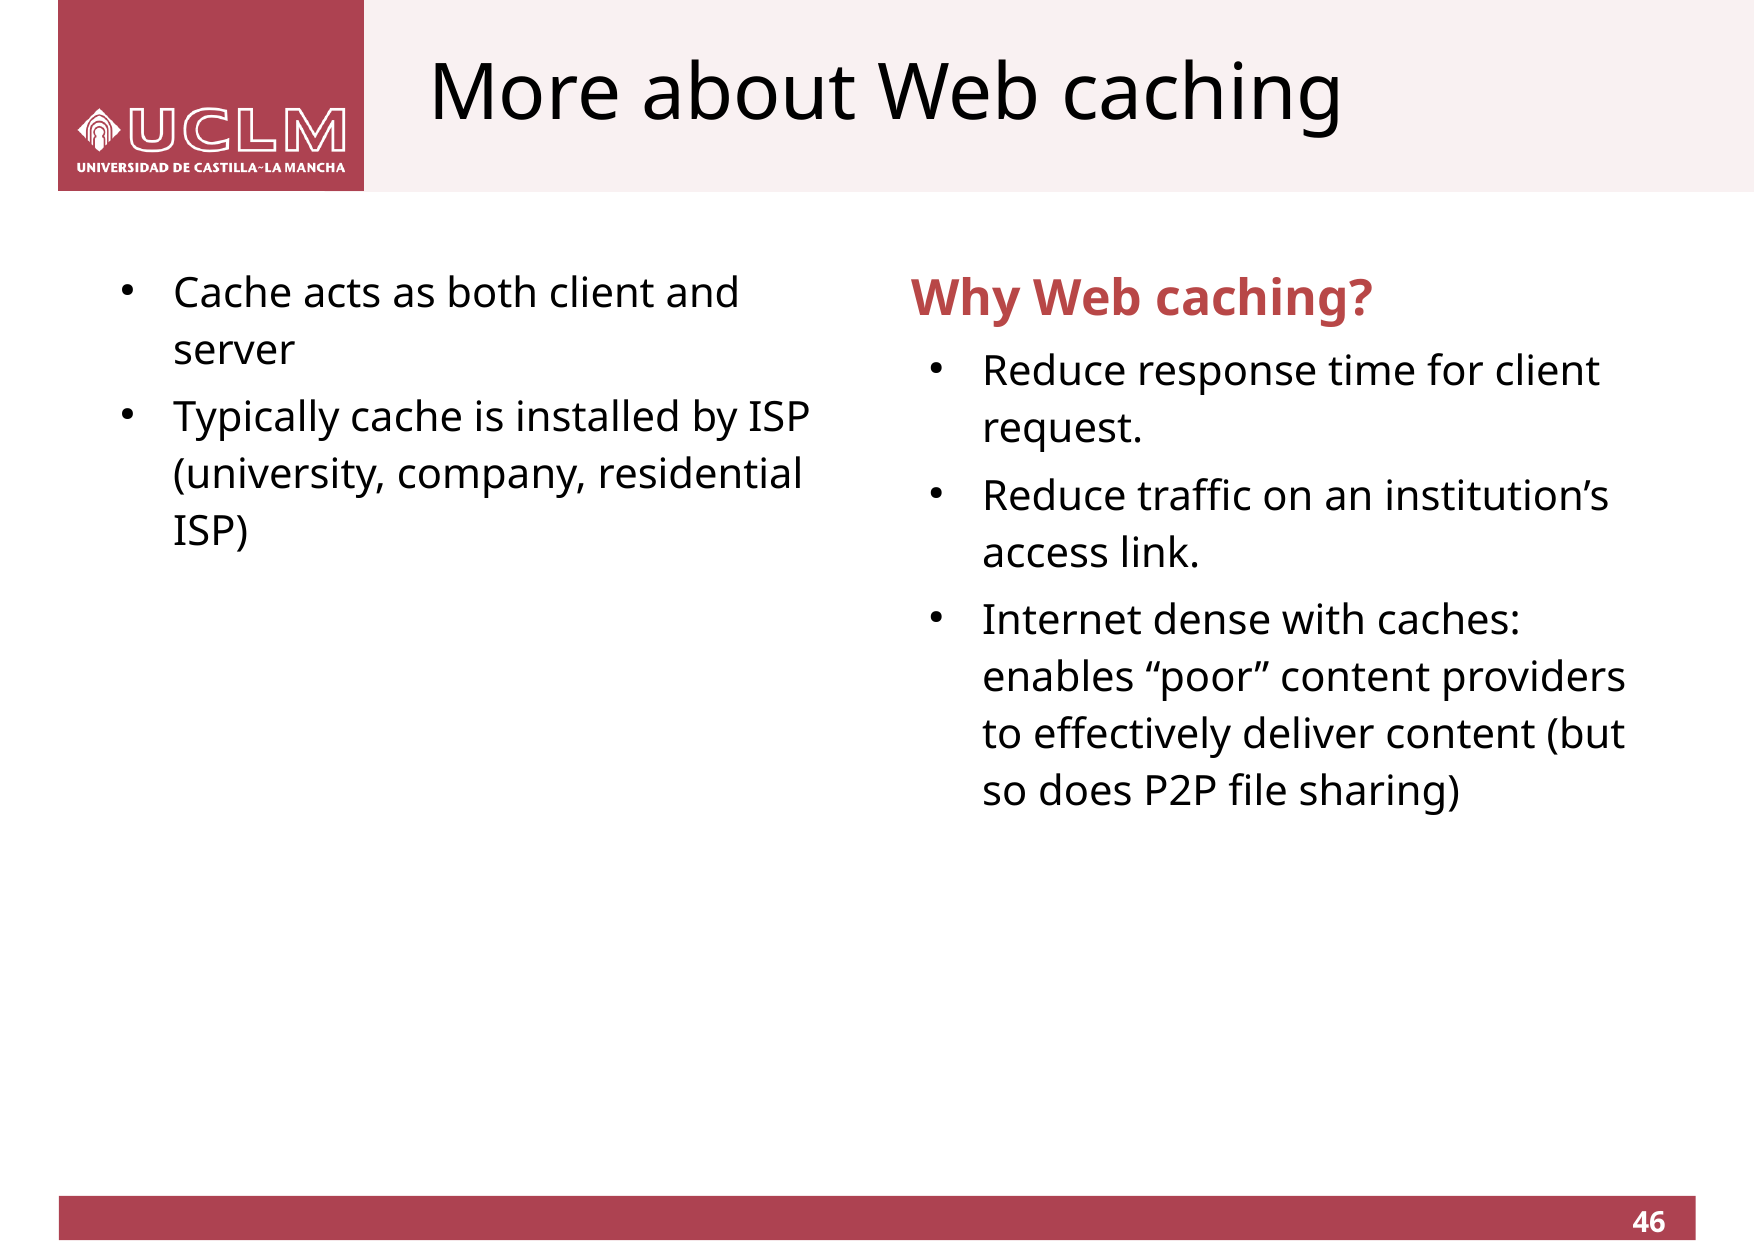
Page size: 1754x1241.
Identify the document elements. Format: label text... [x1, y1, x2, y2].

list Cache acts as both client and server Typically cache is installed by ISP (university, company, residential ISP) [87, 254, 858, 1074]
picture [58, 0, 364, 191]
title More about Web caching [413, 0, 1667, 198]
list Why Web caching? Reduce response time for client request. Reduce traffic on an institution’s access link. Internet dense with caches: enables “poor” content providers to effectively deliver content (but so does P2P file sharing) [896, 254, 1667, 1074]
